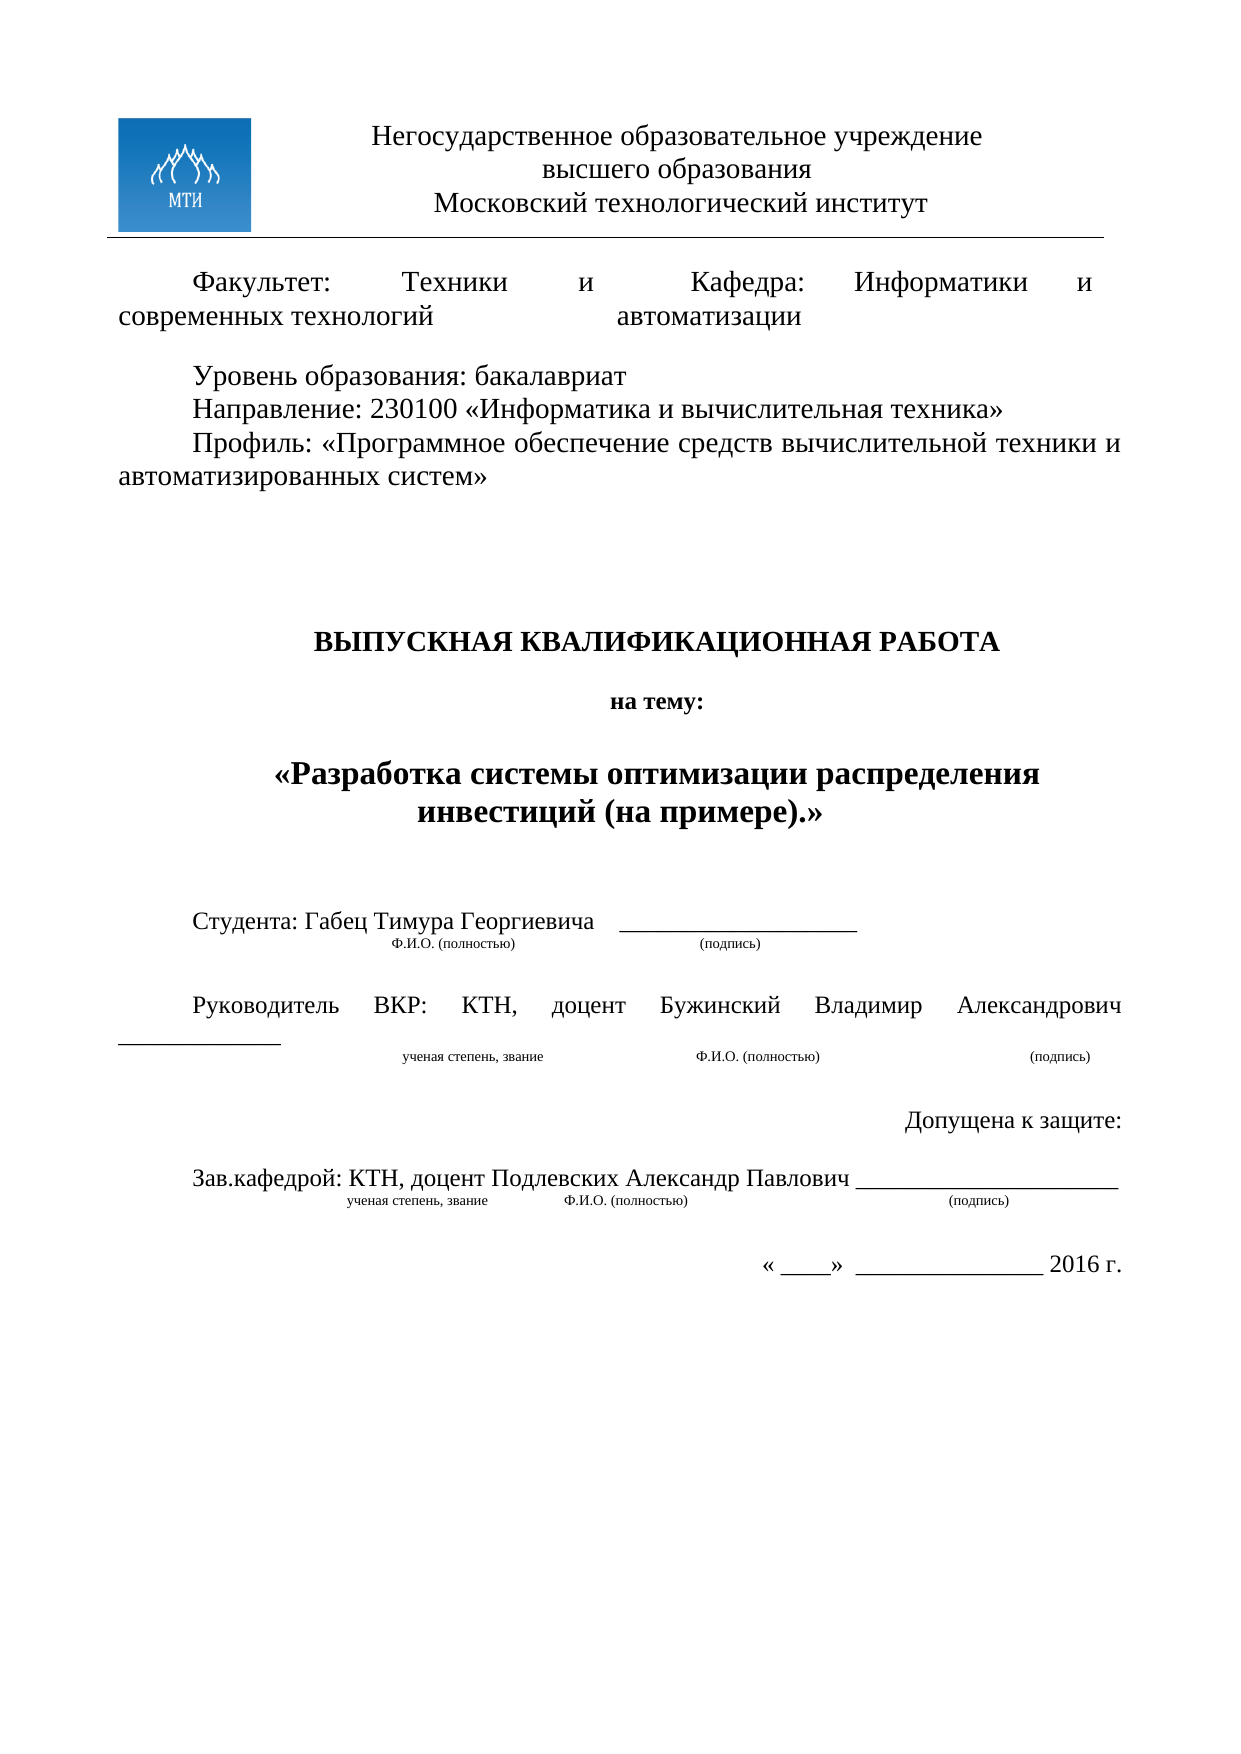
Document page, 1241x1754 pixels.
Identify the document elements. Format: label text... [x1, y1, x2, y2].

text Направление: 230100 «Информатика и вычислительная техника» [118, 391, 1122, 425]
text Руководитель ВКР: КТН, доцент Бужинский Владимир Александрович _____________ [118, 990, 1122, 1048]
table_header Негосударственное образовательное учреждение высшего образования Московский технологический институт [266, 118, 1104, 237]
text «Разработка системы оптимизации распределения инвестиций (на примере).» [118, 753, 1122, 830]
text Зав.кафедрой: КТН, доцент Подлевских Александр Павлович _____________________ [118, 1163, 1122, 1191]
table_header Кафедра: Информатики и автоматизации [605, 264, 1104, 331]
text ученая степень, звание Ф.И.О. (полностью) (подпись) [266, 1191, 1122, 1220]
text ВЫПУСКНАЯ КВАЛИФИКАЦИОННАЯ РАБОТА [118, 624, 1122, 657]
text « ____» _______________ 2016 г. [118, 1249, 1122, 1278]
table_header Факультет: Техники и современных технологий [107, 264, 605, 331]
text на тему: [118, 686, 1122, 715]
text Уровень образования: бакалавриат [118, 358, 1122, 391]
text ученая степень, звание Ф.И.О. (полностью) (подпись) [118, 1048, 1122, 1076]
text Ф.И.О. (полностью) (подпись) [118, 935, 1122, 964]
text Студента: Габец Тимура Георгиевича ___________________ [118, 906, 1122, 935]
text Профиль: «Программное обеспечение средств вычислительной техники и автоматизированных систем» [118, 425, 1122, 492]
table_header [107, 118, 266, 237]
picture [118, 118, 252, 232]
text Допущена к защите: [118, 1105, 1122, 1134]
